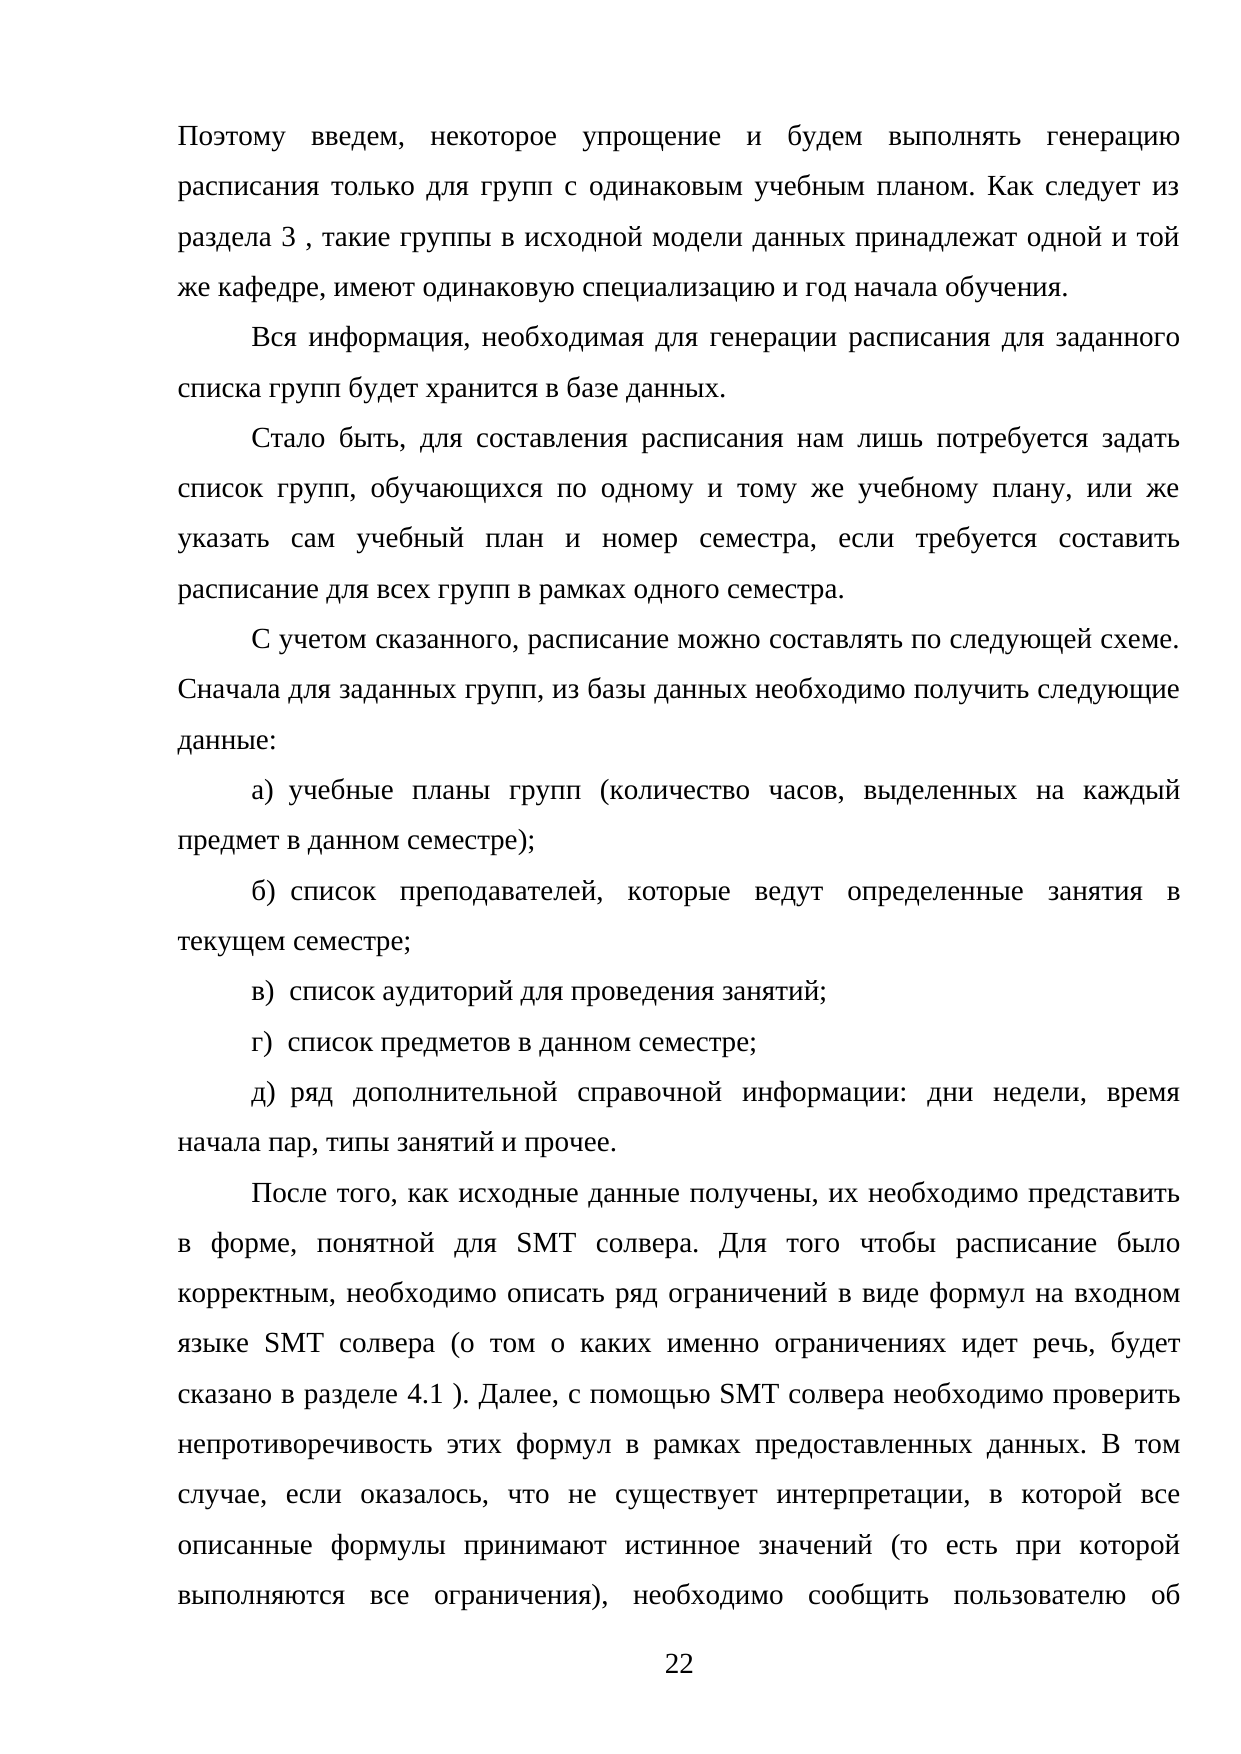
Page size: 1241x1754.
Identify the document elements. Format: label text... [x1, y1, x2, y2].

list список предметов в данном семестре; [177, 1024, 1181, 1057]
text После того, как исходные данные получены, их необходимо представить в форме, понятной для SMT солвера. Для того чтобы расписание было корректным, необходимо описать ряд ограничений в виде формул на входном языке SMT солвера (о том о каких именно ограничениях идет речь, будет сказано в разделе 4.1). Далее, с помощью SMT солвера необходимо проверить непротиворечивость этих формул в рамках предоставленных данных. В том случае, если оказалось, что не существует интерпретации, в которой все описанные формулы принимают истинное значений (то есть при которой выполняются все ограничения), необходимо сообщить пользователю об [177, 1175, 1181, 1611]
text Поэтому введем, некоторое упрощение и будем выполнять генерацию расписания только для групп с одинаковым учебным планом. Как следует из раздела 3, такие группы в исходной модели данных принадлежат одной и той же кафедре, имеют одинаковую специализацию и год начала обучения. [177, 118, 1181, 303]
text Вся информация, необходимая для генерации расписания для заданного списка групп будет хранится в базе данных. [177, 319, 1181, 403]
text Стало быть, для составления расписания нам лишь потребуется задать список групп, обучающихся по одному и тому же учебному плану, или же указать сам учебный план и номер семестра, если требуется составить расписание для всех групп в рамках одного семестра. [177, 420, 1181, 604]
text С учетом сказанного, расписание можно составлять по следующей схеме. Сначала для заданных групп, из базы данных необходимо получить следующие данные: [177, 621, 1181, 755]
list учебные планы групп (количество часов, выделенных на каждый предмет в данном семестре); [177, 772, 1181, 856]
list ряд дополнительной справочной информации: дни недели, время начала пар, типы занятий и прочее. [177, 1074, 1181, 1158]
list список преподавателей, которые ведут определенные занятия в текущем семестре; [177, 873, 1181, 957]
list список аудиторий для проведения занятий; [177, 973, 1181, 1007]
